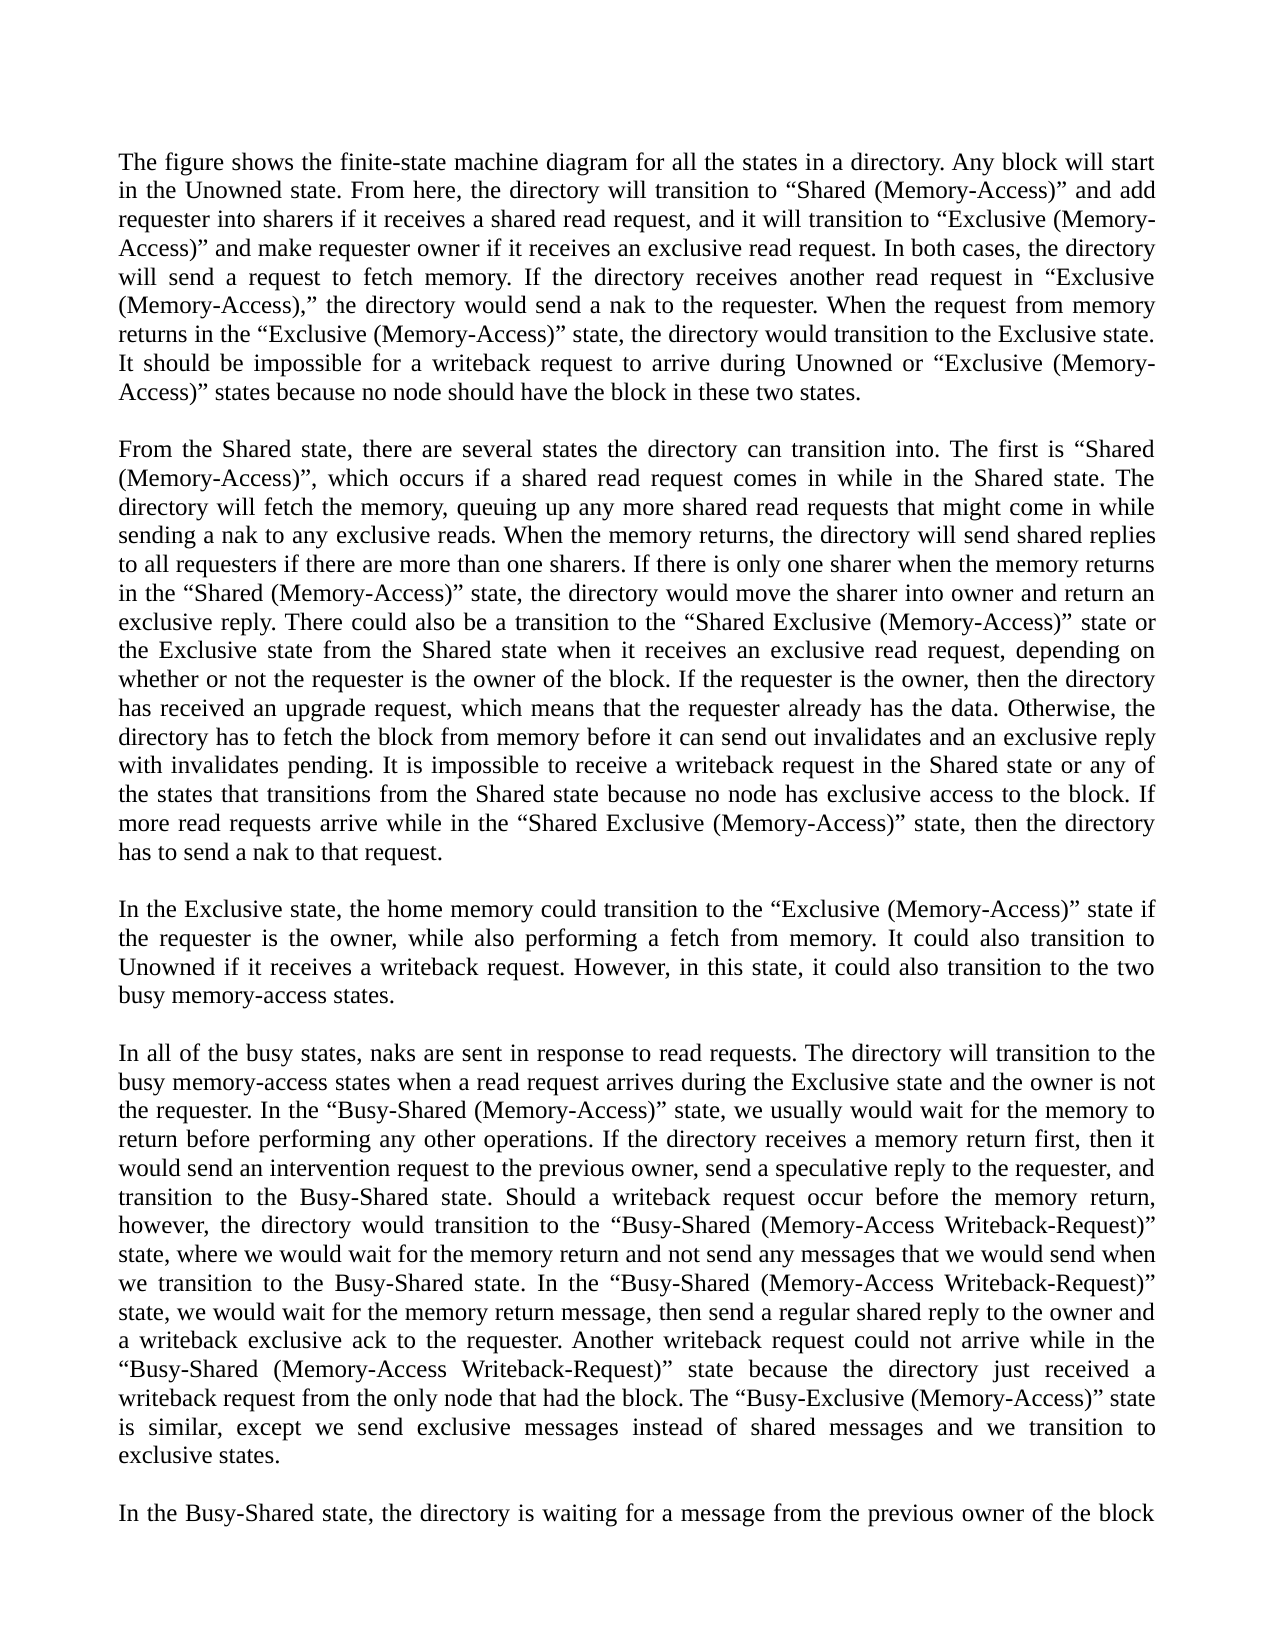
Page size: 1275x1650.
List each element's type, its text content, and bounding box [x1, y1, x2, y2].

text In the Busy-Shared state, the directory is waiting for a message from the previous owner of the block [118, 1498, 1157, 1527]
text In the Exclusive state, the home memory could transition to the “Exclusive (Memory-Access)” state if the requester is the owner, while also performing a fetch from memory. It could also transition to Unowned if it receives a writeback request. However, in this state, it could also transition to the two busy memory-access states. [118, 894, 1157, 1009]
text In all of the busy states, naks are sent in response to read requests. The directory will transition to the busy memory-access states when a read request arrives during the Exclusive state and the owner is not the requester. In the “Busy-Shared (Memory-Access)” state, we usually would wait for the memory to return before performing any other operations. If the directory receives a memory return first, then it would send an intervention request to the previous owner, send a speculative reply to the requester, and transition to the Busy-Shared state. Should a writeback request occur before the memory return, however, the directory would transition to the “Busy-Shared (Memory-Access Writeback-Request)” state, where we would wait for the memory return and not send any messages that we would send when we transition to the Busy-Shared state. In the “Busy-Shared (Memory-Access Writeback-Request)” state, we would wait for the memory return message, then send a regular shared reply to the owner and a writeback exclusive ack to the requester. Another writeback request could not arrive while in the “Busy-Shared (Memory-Access Writeback-Request)” state because the directory just received a writeback request from the only node that had the block. The “Busy-Exclusive (Memory-Access)” state is similar, except we send exclusive messages instead of shared messages and we transition to exclusive states. [118, 1038, 1157, 1469]
text From the Shared state, there are several states the directory can transition into. The first is “Shared (Memory-Access)”, which occurs if a shared read request comes in while in the Shared state. The directory will fetch the memory, queuing up any more shared read requests that might come in while sending a nak to any exclusive reads. When the memory returns, the directory will send shared replies to all requesters if there are more than one sharers. If there is only one sharer when the memory returns in the “Shared (Memory-Access)” state, the directory would move the sharer into owner and return an exclusive reply. There could also be a transition to the “Shared Exclusive (Memory-Access)” state or the Exclusive state from the Shared state when it receives an exclusive read request, depending on whether or not the requester is the owner of the block. If the requester is the owner, then the directory has received an upgrade request, which means that the requester already has the data. Otherwise, the directory has to fetch the block from memory before it can send out invalidates and an exclusive reply with invalidates pending. It is impossible to receive a writeback request in the Shared state or any of the states that transitions from the Shared state because no node has exclusive access to the block. If more read requests arrive while in the “Shared Exclusive (Memory-Access)” state, then the directory has to send a nak to that request. [118, 434, 1157, 866]
text The figure shows the finite-state machine diagram for all the states in a directory. Any block will start in the Unowned state. From here, the directory will transition to “Shared (Memory-Access)” and add requester into sharers if it receives a shared read request, and it will transition to “Exclusive (Memory-Access)” and make requester owner if it receives an exclusive read request. In both cases, the directory will send a request to fetch memory. If the directory receives another read request in “Exclusive (Memory-Access),” the directory would send a nak to the requester. When the request from memory returns in the “Exclusive (Memory-Access)” state, the directory would transition to the Exclusive state. It should be impossible for a writeback request to arrive during Unowned or “Exclusive (Memory-Access)” states because no node should have the block in these two states. [118, 147, 1157, 406]
